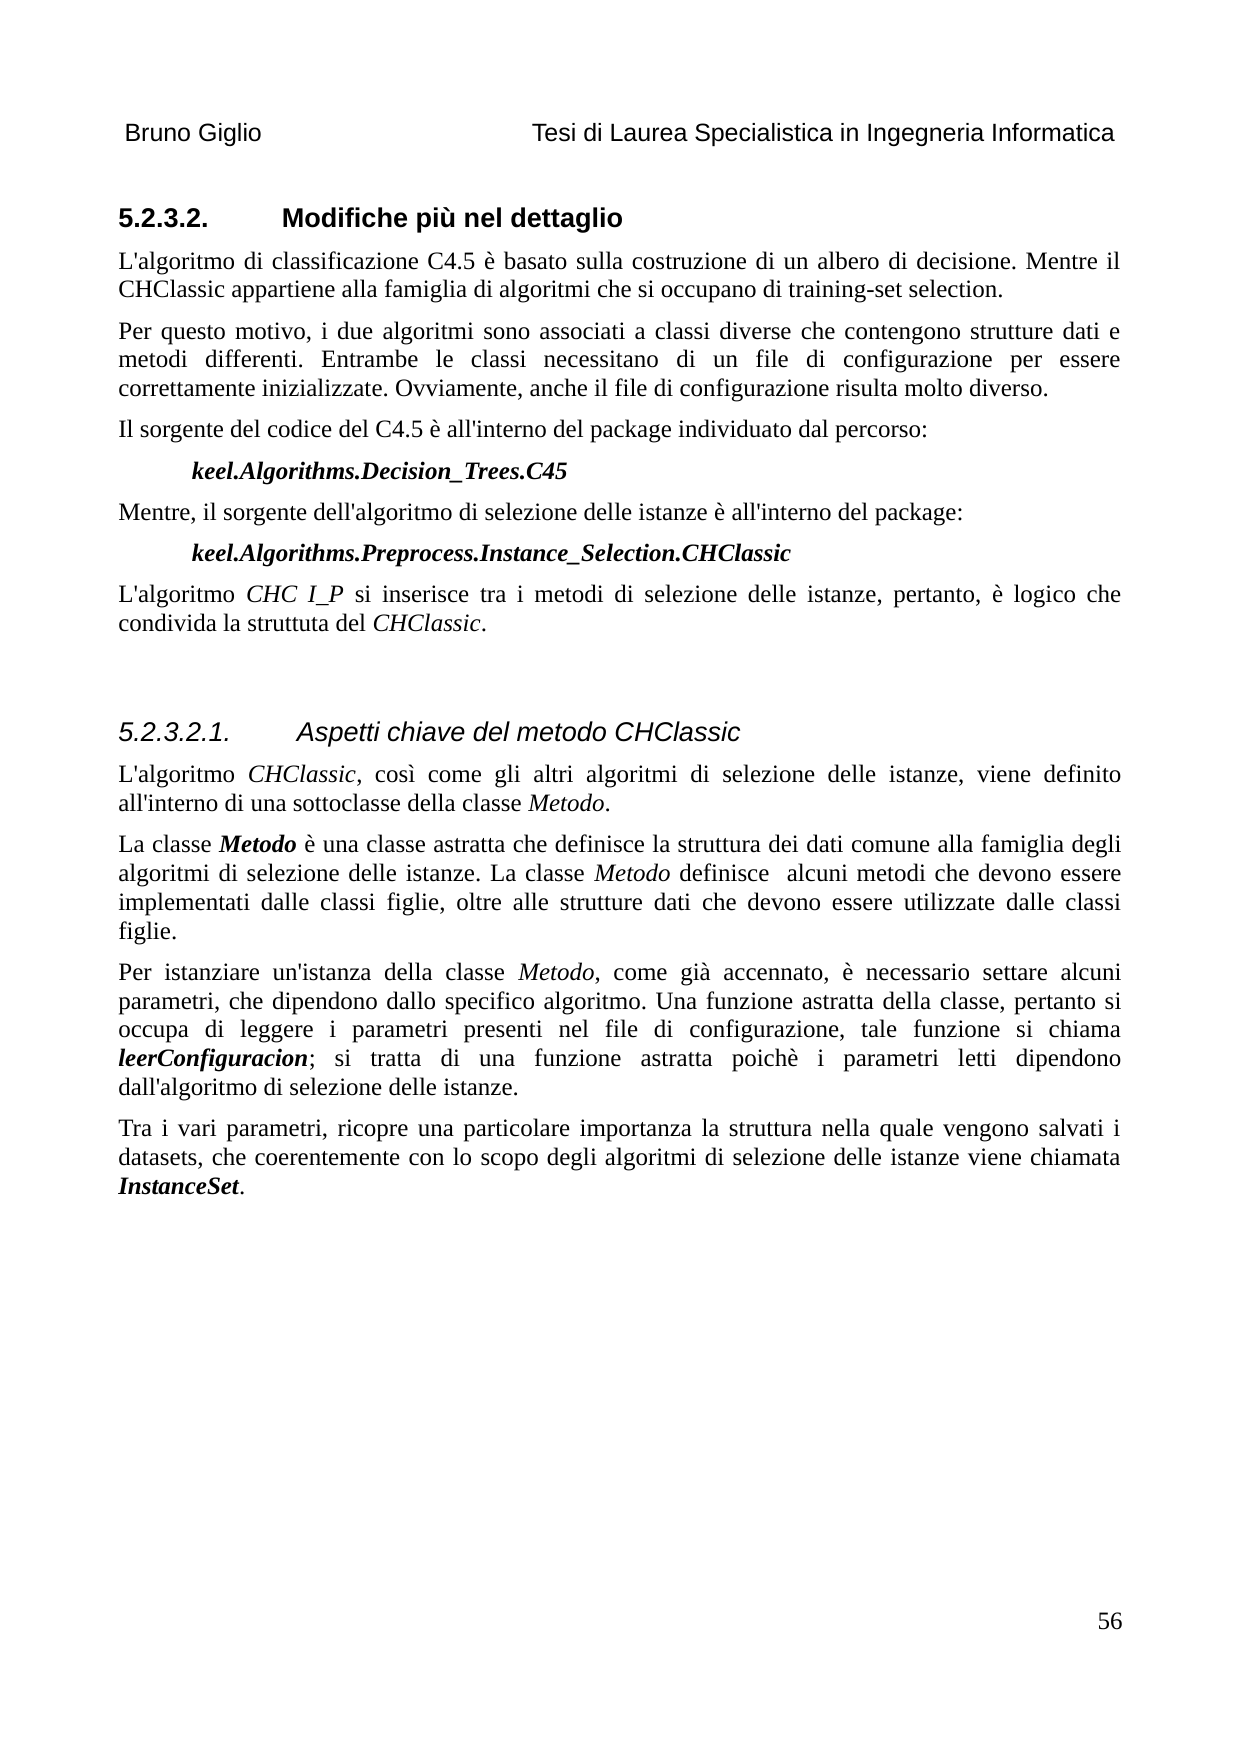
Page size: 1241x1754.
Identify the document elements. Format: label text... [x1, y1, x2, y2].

subtitle Modifiche più nel dettaglio [118, 202, 1122, 233]
text Per istanziare un'istanza della classe Metodo, come già accennato, è necessario settare alcuni parametri, che dipendono dallo specifico algoritmo. Una funzione astratta della classe, pertanto si occupa di leggere i parametri presenti nel file di configurazione, tale funzione si chiama leerConfiguracion; si tratta di una funzione astratta poichè i parametri letti dipendono dall'algoritmo di selezione delle istanze. [118, 957, 1122, 1101]
text L'algoritmo CHClassic, così come gli altri algoritmi di selezione delle istanze, viene definito all'interno di una sottoclasse della classe Metodo. [118, 759, 1122, 817]
text keel.Algorithms.Preprocess.Instance_Selection.CHClassic [118, 538, 1122, 567]
text La classe Metodo è una classe astratta che definisce la struttura dei dati comune alla famiglia degli algoritmi di selezione delle istanze. La classe Metodo definisce alcuni metodi che devono essere implementati dalle classi figlie, oltre alle strutture dati che devono essere utilizzate dalle classi figlie. [118, 829, 1122, 944]
text Tra i vari parametri, ricopre una particolare importanza la struttura nella quale vengono salvati i datasets, che coerentemente con lo scopo degli algoritmi di selezione delle istanze viene chiamata InstanceSet. [118, 1113, 1122, 1199]
text L'algoritmo CHC I_P si inserisce tra i metodi di selezione delle istanze, pertanto, è logico che condivida la struttuta del CHClassic. [118, 579, 1122, 637]
subtitle Aspetti chiave del metodo CHClassic [118, 716, 1122, 747]
text Il sorgente del codice del C4.5 è all'interno del package individuato dal percorso: [118, 414, 1122, 443]
text keel.Algorithms.Decision_Trees.C45 [118, 456, 1122, 484]
text Mentre, il sorgente dell'algoritmo di selezione delle istanze è all'interno del package: [118, 497, 1122, 526]
text L'algoritmo di classificazione C4.5 è basato sulla costruzione di un albero di decisione. Mentre il CHClassic appartiene alla famiglia di algoritmi che si occupano di training-set selection. [118, 246, 1122, 303]
text Per questo motivo, i due algoritmi sono associati a classi diverse che contengono strutture dati e metodi differenti. Entrambe le classi necessitano di un file di configurazione per essere correttamente inizializzate. Ovviamente, anche il file di configurazione risulta molto diverso. [118, 316, 1122, 402]
